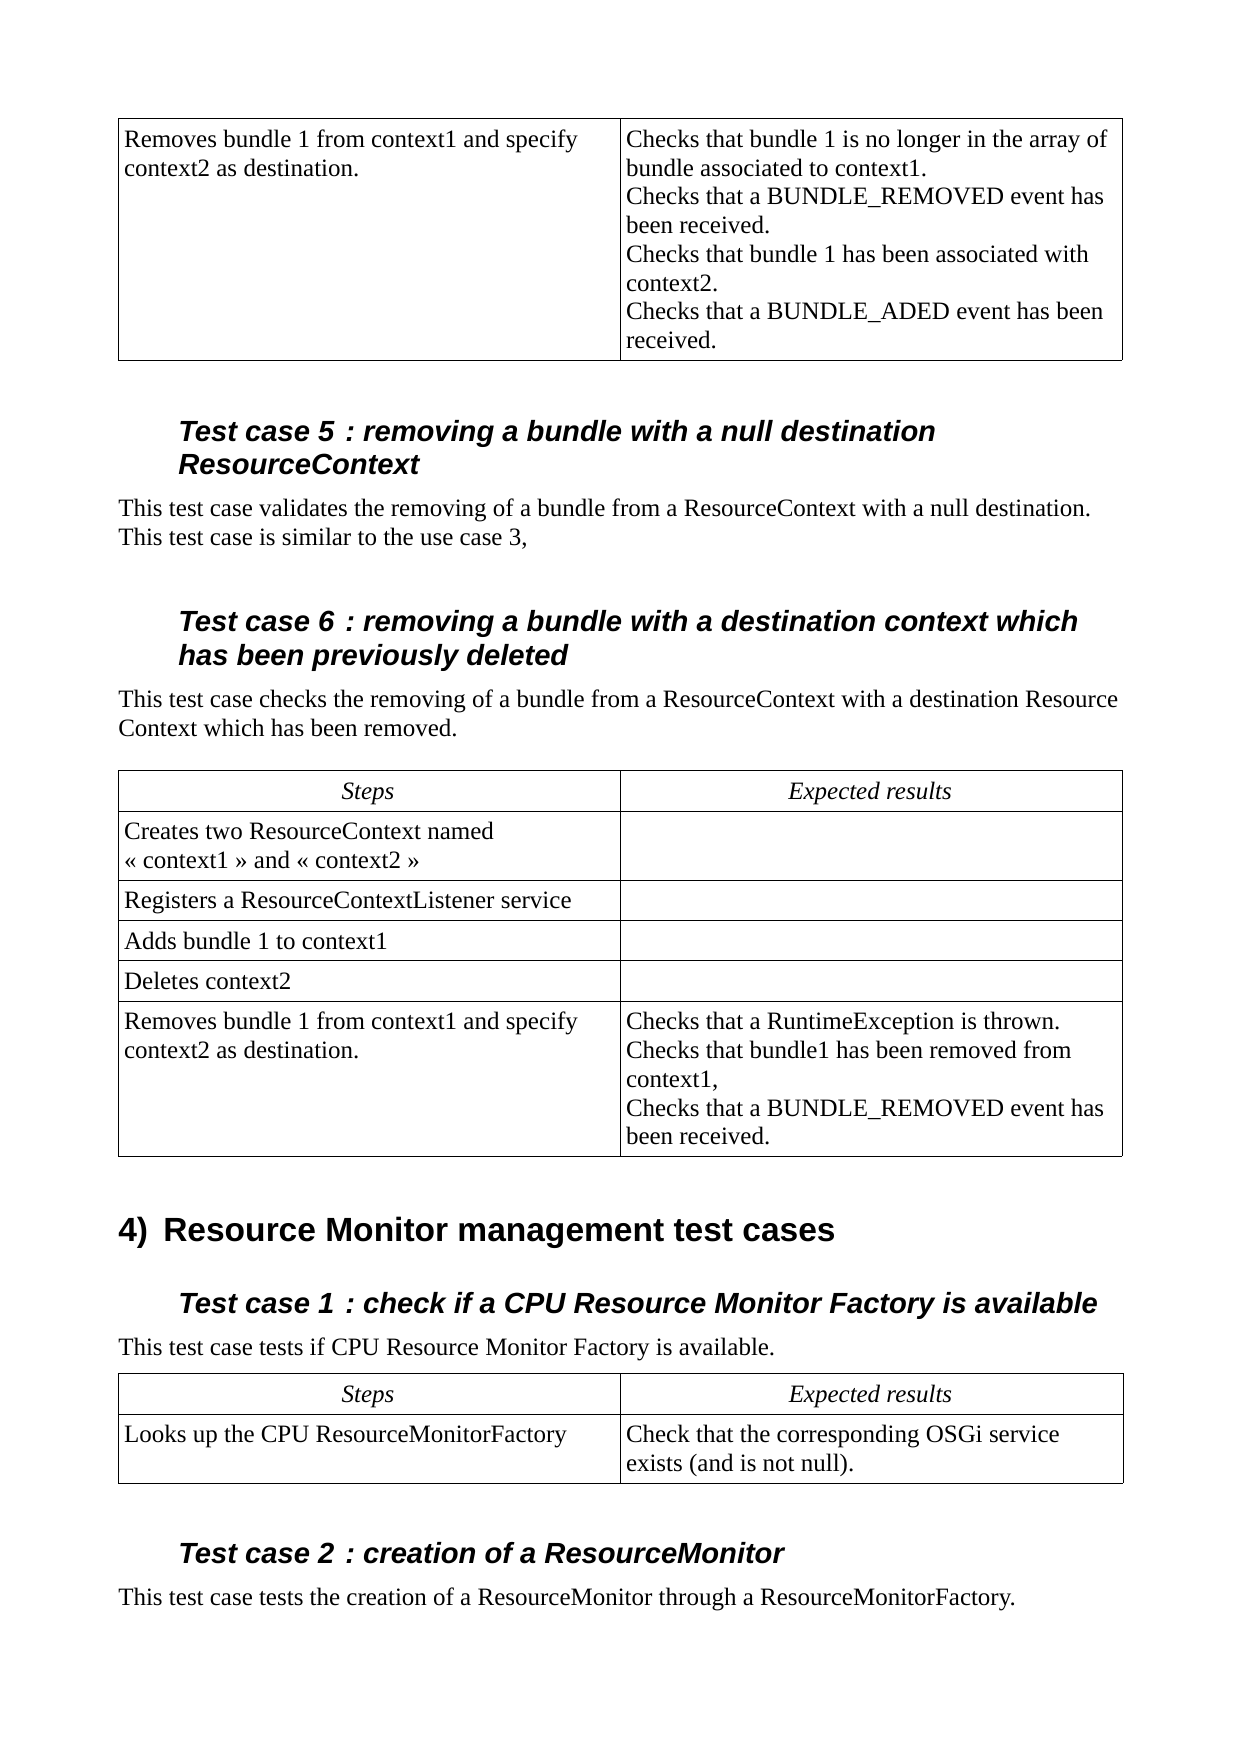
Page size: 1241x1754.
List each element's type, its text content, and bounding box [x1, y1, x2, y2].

table_cell Looks up the CPU ResourceMonitorFactory [119, 1415, 620, 1482]
table_cell Removes bundle 1 from context1 and specify context2 as destination. [119, 119, 620, 360]
table_cell Checks that bundle 1 is no longer in the array of bundle associated to context1. Checks that a BUNDLE_REMOVED event has been received. Checks that bundle 1 has been associated with context2. Checks that a BUNDLE_ADED event has been received. [621, 119, 1122, 360]
table_cell Removes bundle 1 from context1 and specify context2 as destination. [119, 1002, 620, 1156]
table_cell Checks that a RuntimeException is thrown. Checks that bundle1 has been removed from context1, Checks that a BUNDLE_REMOVED event has been received. [621, 1002, 1122, 1156]
table_cell [621, 812, 1122, 879]
table_header Steps [119, 1374, 620, 1413]
subtitle Test case 1 : check if a CPU Resource Monitor Factory is available [118, 1286, 1122, 1319]
text This test case tests the creation of a ResourceMonitor through a ResourceMonitorFactory. [118, 1582, 1122, 1611]
text This test case checks the removing of a bundle from a ResourceContext with a destination Resource Context which has been removed. [118, 684, 1122, 741]
table_header Steps [119, 771, 620, 811]
subtitle Resource Monitor management test cases [118, 1210, 1122, 1248]
subtitle Test case 2 : creation of a ResourceMonitor [118, 1536, 1122, 1570]
subtitle Test case 6 : removing a bundle with a destination context which has been previously deleted [118, 604, 1122, 671]
table_cell [621, 961, 1122, 1001]
table_header Expected results [621, 1374, 1123, 1413]
table_header Expected results [621, 771, 1122, 811]
table_cell Creates two ResourceContext named « context1 » and « context2 » [119, 812, 620, 879]
table_cell Deletes context2 [119, 961, 620, 1001]
table_cell Check that the corresponding OSGi service exists (and is not null). [621, 1415, 1123, 1482]
table_cell Adds bundle 1 to context1 [119, 921, 620, 960]
table_cell [621, 921, 1122, 960]
table_cell [621, 881, 1122, 920]
table_cell Registers a ResourceContextListener service [119, 881, 620, 920]
text This test case is similar to the use case 3, [118, 522, 1122, 551]
subtitle Test case 5 : removing a bundle with a null destination ResourceContext [118, 413, 1122, 481]
text This test case tests if CPU Resource Monitor Factory is available. [118, 1332, 1122, 1361]
text This test case validates the removing of a bundle from a ResourceContext with a null destination. [118, 493, 1122, 522]
